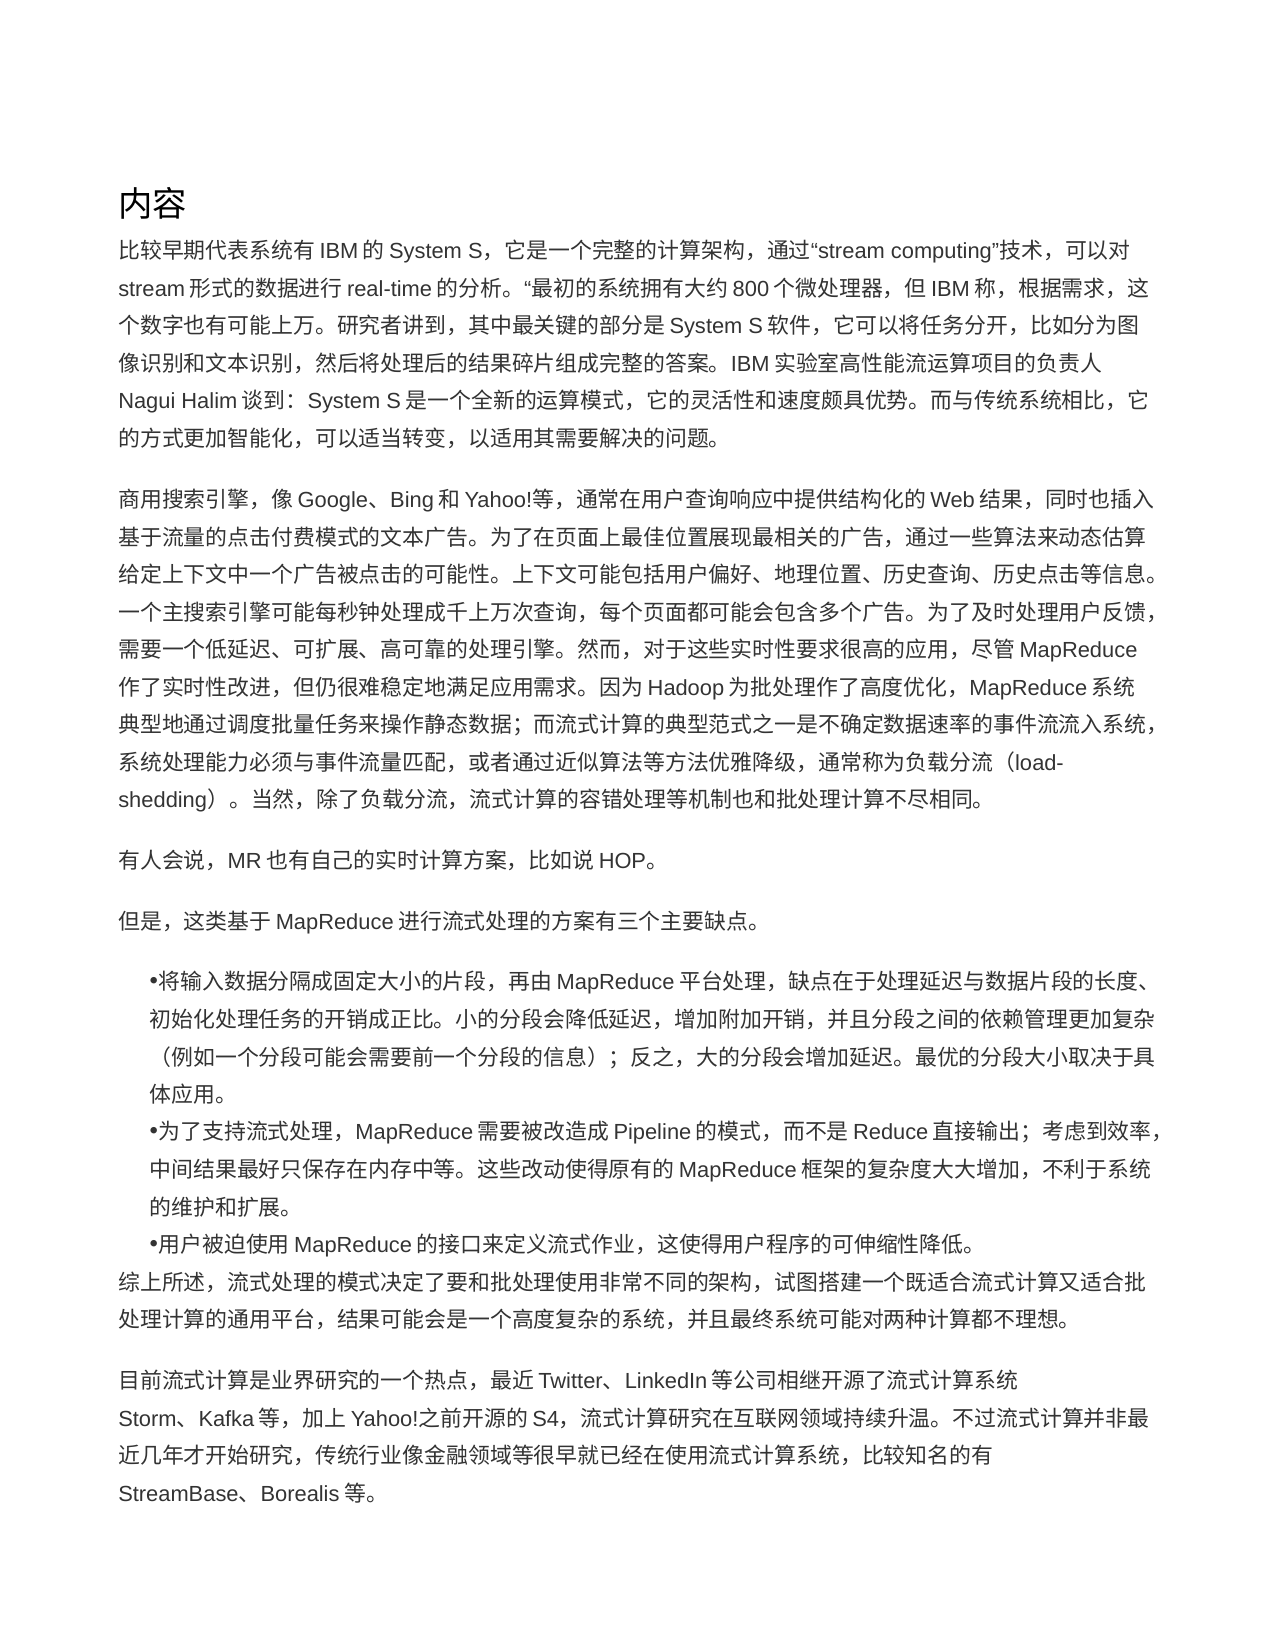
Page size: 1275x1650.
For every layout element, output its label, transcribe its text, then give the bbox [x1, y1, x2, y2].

list 将输入数据分隔成固定大小的片段，再由MapReduce平台处理，缺点在于处理延迟与数据片段的长度、初始化处理任务的开销成正比。小的分段会降低延迟，增加附加开销，并且分段之间的依赖管理更加复杂（例如一个分段可能会需要前一个分段的信息）；反之，大的分段会增加延迟。最优的分段大小取决于具体应用。 [149, 957, 1157, 1107]
list 有人会说，MR也有自己的实时计算方案，比如说HOP。 [118, 836, 1157, 873]
subtitle 内容 [118, 176, 1157, 226]
list 为了支持流式处理，MapReduce需要被改造成Pipeline的模式，而不是Reduce直接输出；考虑到效率，中间结果最好只保存在内存中等。这些改动使得原有的MapReduce框架的复杂度大大增加，不利于系统的维护和扩展。 [149, 1107, 1157, 1220]
list 比较早期代表系统有IBM的System S，它是一个完整的计算架构，通过“stream computing”技术，可以对stream形式的数据进行real-time的分析。“最初的系统拥有大约800个微处理器，但IBM称，根据需求，这个数字也有可能上万。研究者讲到，其中最关键的部分是System S软件，它可以将任务分开，比如分为图像识别和文本识别，然后将处理后的结果碎片组成完整的答案。IBM实验室高性能流运算项目的负责人Nagui Halim谈到：System S是一个全新的运算模式，它的灵活性和速度颇具优势。而与传统系统相比，它的方式更加智能化，可以适当转变，以适用其需要解决的问题。 [118, 226, 1157, 451]
list 用户被迫使用MapReduce的接口来定义流式作业，这使得用户程序的可伸缩性降低。 [149, 1220, 1157, 1257]
list 但是，这类基于MapReduce进行流式处理的方案有三个主要缺点。 [118, 896, 1157, 934]
list 商用搜索引擎，像Google、Bing和Yahoo!等，通常在用户查询响应中提供结构化的Web结果，同时也插入基于流量的点击付费模式的文本广告。为了在页面上最佳位置展现最相关的广告，通过一些算法来动态估算给定上下文中一个广告被点击的可能性。上下文可能包括用户偏好、地理位置、历史查询、历史点击等信息。一个主搜索引擎可能每秒钟处理成千上万次查询，每个页面都可能会包含多个广告。为了及时处理用户反馈，需要一个低延迟、可扩展、高可靠的处理引擎。然而，对于这些实时性要求很高的应用，尽管MapReduce作了实时性改进，但仍很难稳定地满足应用需求。因为Hadoop为批处理作了高度优化，MapReduce系统典型地通过调度批量任务来操作静态数据；而流式计算的典型范式之一是不确定数据速率的事件流流入系统，系统处理能力必须与事件流量匹配，或者通过近似算法等方法优雅降级，通常称为负载分流（load-shedding）。当然，除了负载分流，流式计算的容错处理等机制也和批处理计算不尽相同。 [118, 474, 1157, 812]
list 目前流式计算是业界研究的一个热点，最近Twitter、LinkedIn等公司相继开源了流式计算系统Storm、Kafka等，加上Yahoo!之前开源的S4，流式计算研究在互联网领域持续升温。不过流式计算并非最近几年才开始研究，传统行业像金融领域等很早就已经在使用流式计算系统，比较知名的有StreamBase、Borealis等。 [118, 1356, 1157, 1506]
list 综上所述，流式处理的模式决定了要和批处理使用非常不同的架构，试图搭建一个既适合流式计算又适合批处理计算的通用平台，结果可能会是一个高度复杂的系统，并且最终系统可能对两种计算都不理想。 [118, 1257, 1157, 1332]
